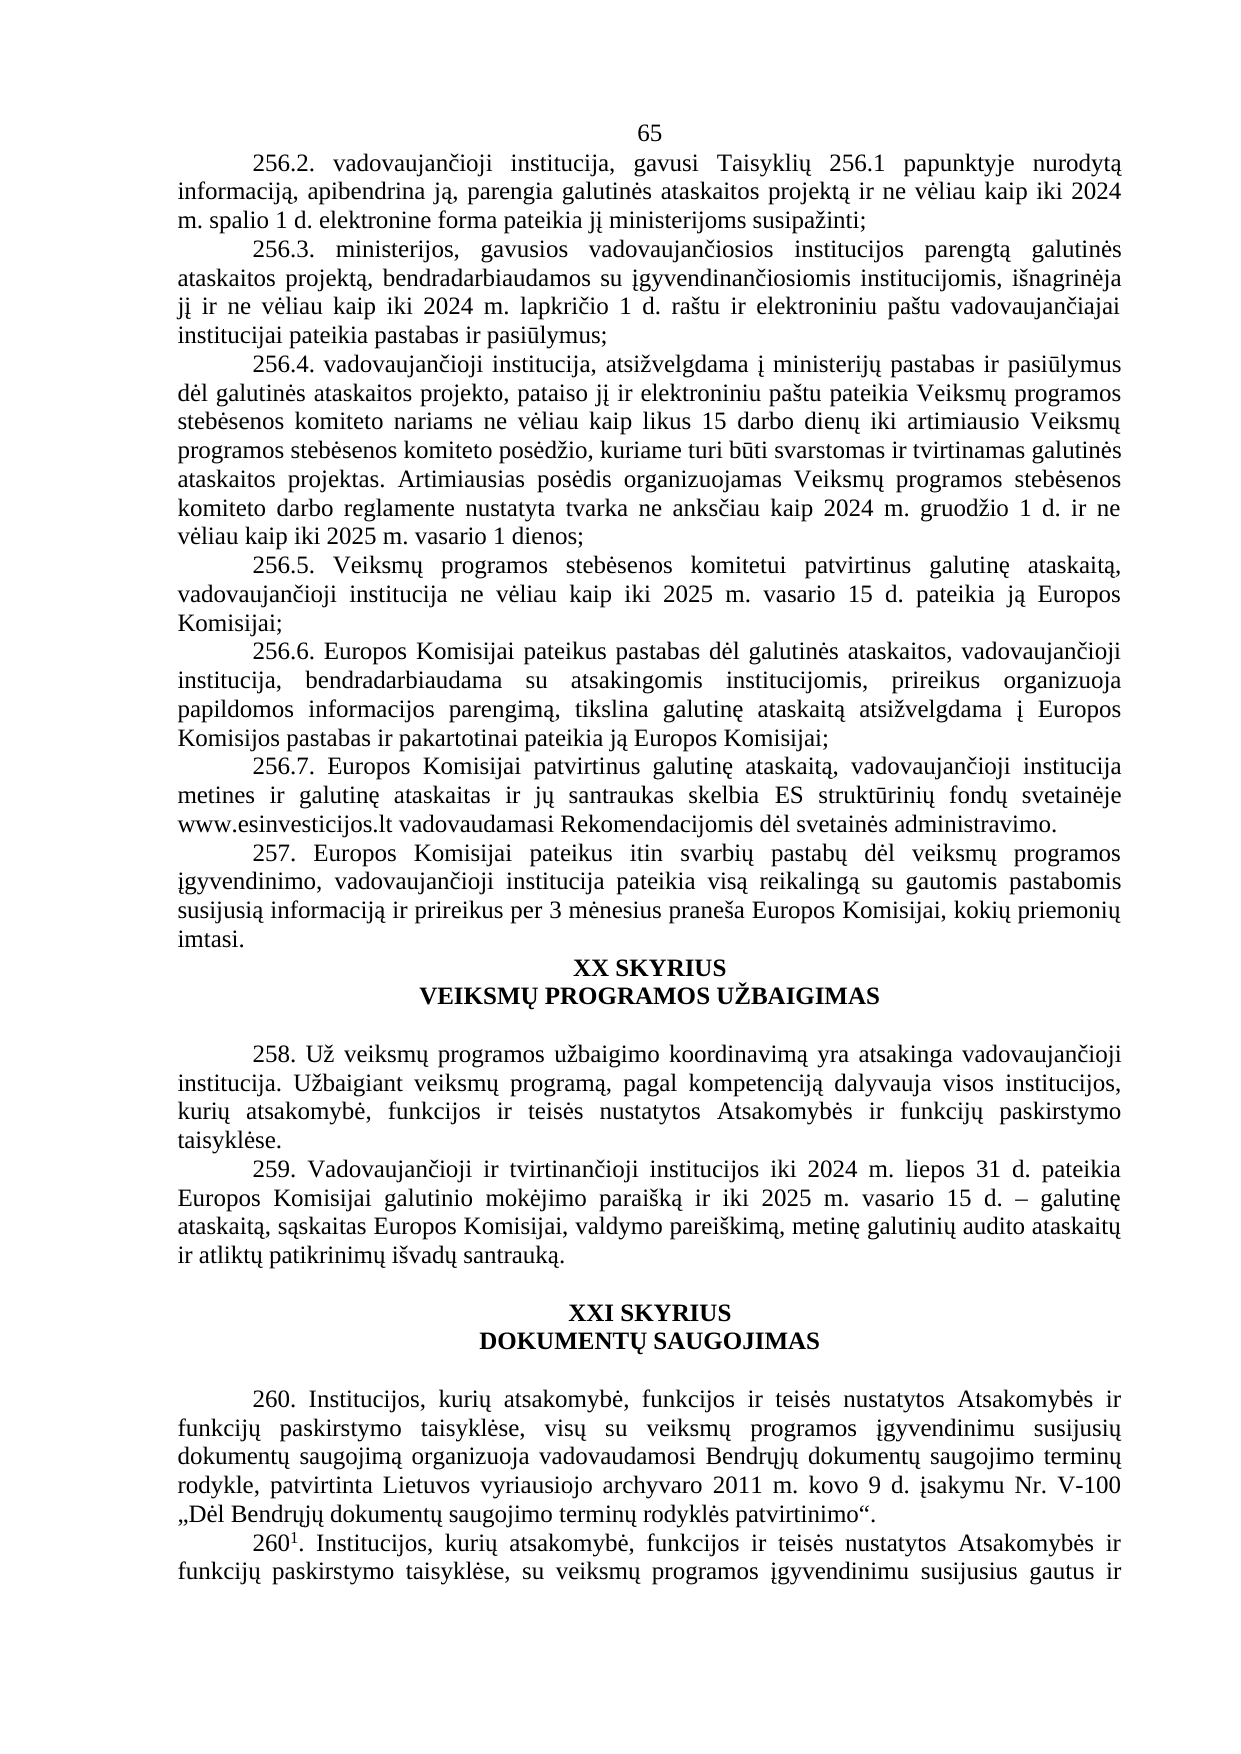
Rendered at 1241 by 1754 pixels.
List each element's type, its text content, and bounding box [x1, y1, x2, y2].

text XX SKYRIUS [177, 953, 1122, 981]
text XXI SKYRIUS [177, 1298, 1122, 1326]
text 256.7. Europos Komisijai patvirtinus galutinę ataskaitą, vadovaujančioji institucija metines ir galutinę ataskaitas ir jų santraukas skelbia ES struktūrinių fondų svetainėje www.esinvesticijos.lt vadovaudamasi Rekomendacijomis dėl svetainės administravimo. [177, 751, 1122, 838]
text 256.3. ministerijos, gavusios vadovaujančiosios institucijos parengtą galutinės ataskaitos projektą, bendradarbiaudamos su įgyvendinančiosiomis institucijomis, išnagrinėja jį ir ne vėliau kaip iki 2024 m. lapkričio 1 d. raštu ir elektroniniu paštu vadovaujančiajai institucijai pateikia pastabas ir pasiūlymus; [177, 234, 1122, 349]
text 256.4. vadovaujančioji institucija, atsižvelgdama į ministerijų pastabas ir pasiūlymus dėl galutinės ataskaitos projekto, pataiso jį ir elektroniniu paštu pateikia Veiksmų programos stebėsenos komiteto nariams ne vėliau kaip likus 15 darbo dienų iki artimiausio Veiksmų programos stebėsenos komiteto posėdžio, kuriame turi būti svarstomas ir tvirtinamas galutinės ataskaitos projektas. Artimiausias posėdis organizuojamas Veiksmų programos stebėsenos komiteto darbo reglamente nustatyta tvarka ne anksčiau kaip 2024 m. gruodžio 1 d. ir ne vėliau kaip iki 2025 m. vasario 1 dienos; [177, 349, 1122, 550]
text 260. Institucijos, kurių atsakomybė, funkcijos ir teisės nustatytos Atsakomybės ir funkcijų paskirstymo taisyklėse, visų su veiksmų programos įgyvendinimu susijusių dokumentų saugojimą organizuoja vadovaudamosi Bendrųjų dokumentų saugojimo terminų rodykle, patvirtinta Lietuvos vyriausiojo archyvaro 2011 m. kovo 9 d. įsakymu Nr. V-100 „Dėl Bendrųjų dokumentų saugojimo terminų rodyklės patvirtinimo“. [177, 1384, 1122, 1528]
text 257. Europos Komisijai pateikus itin svarbių pastabų dėl veiksmų programos įgyvendinimo, vadovaujančioji institucija pateikia visą reikalingą su gautomis pastabomis susijusią informaciją ir prireikus per 3 mėnesius praneša Europos Komisijai, kokių priemonių imtasi. [177, 838, 1122, 953]
text 256.6. Europos Komisijai pateikus pastabas dėl galutinės ataskaitos, vadovaujančioji institucija, bendradarbiaudama su atsakingomis institucijomis, prireikus organizuoja papildomos informacijos parengimą, tikslina galutinę ataskaitą atsižvelgdama į Europos Komisijos pastabas ir pakartotinai pateikia ją Europos Komisijai; [177, 636, 1122, 751]
text 256.2. vadovaujančioji institucija, gavusi Taisyklių 256.1 papunktyje nurodytą informaciją, apibendrina ją, parengia galutinės ataskaitos projektą ir ne vėliau kaip iki 2024 m. spalio 1 d. elektronine forma pateikia jį ministerijoms susipažinti; [177, 148, 1122, 234]
text 256.5. Veiksmų programos stebėsenos komitetui patvirtinus galutinę ataskaitą, vadovaujančioji institucija ne vėliau kaip iki 2025 m. vasario 15 d. pateikia ją Europos Komisijai; [177, 550, 1122, 636]
text VEIKSMŲ PROGRAMOS UŽBAIGIMAS [177, 981, 1122, 1010]
text 258. Už veiksmų programos užbaigimo koordinavimą yra atsakinga vadovaujančioji institucija. Užbaigiant veiksmų programą, pagal kompetenciją dalyvauja visos institucijos, kurių atsakomybė, funkcijos ir teisės nustatytos Atsakomybės ir funkcijų paskirstymo taisyklėse. [177, 1039, 1122, 1154]
text 2601. Institucijos, kurių atsakomybė, funkcijos ir teisės nustatytos Atsakomybės ir funkcijų paskirstymo taisyklėse, su veiksmų programos įgyvendinimu susijusius gautus ir [177, 1528, 1122, 1585]
text 259. Vadovaujančioji ir tvirtinančioji institucijos iki 2024 m. liepos 31 d. pateikia Europos Komisijai galutinio mokėjimo paraišką ir iki 2025 m. vasario 15 d. – galutinę ataskaitą, sąskaitas Europos Komisijai, valdymo pareiškimą, metinę galutinių audito ataskaitų ir atliktų patikrinimų išvadų santrauką. [177, 1154, 1122, 1269]
text DOKUMENTŲ SAUGOJIMAS [177, 1326, 1122, 1355]
